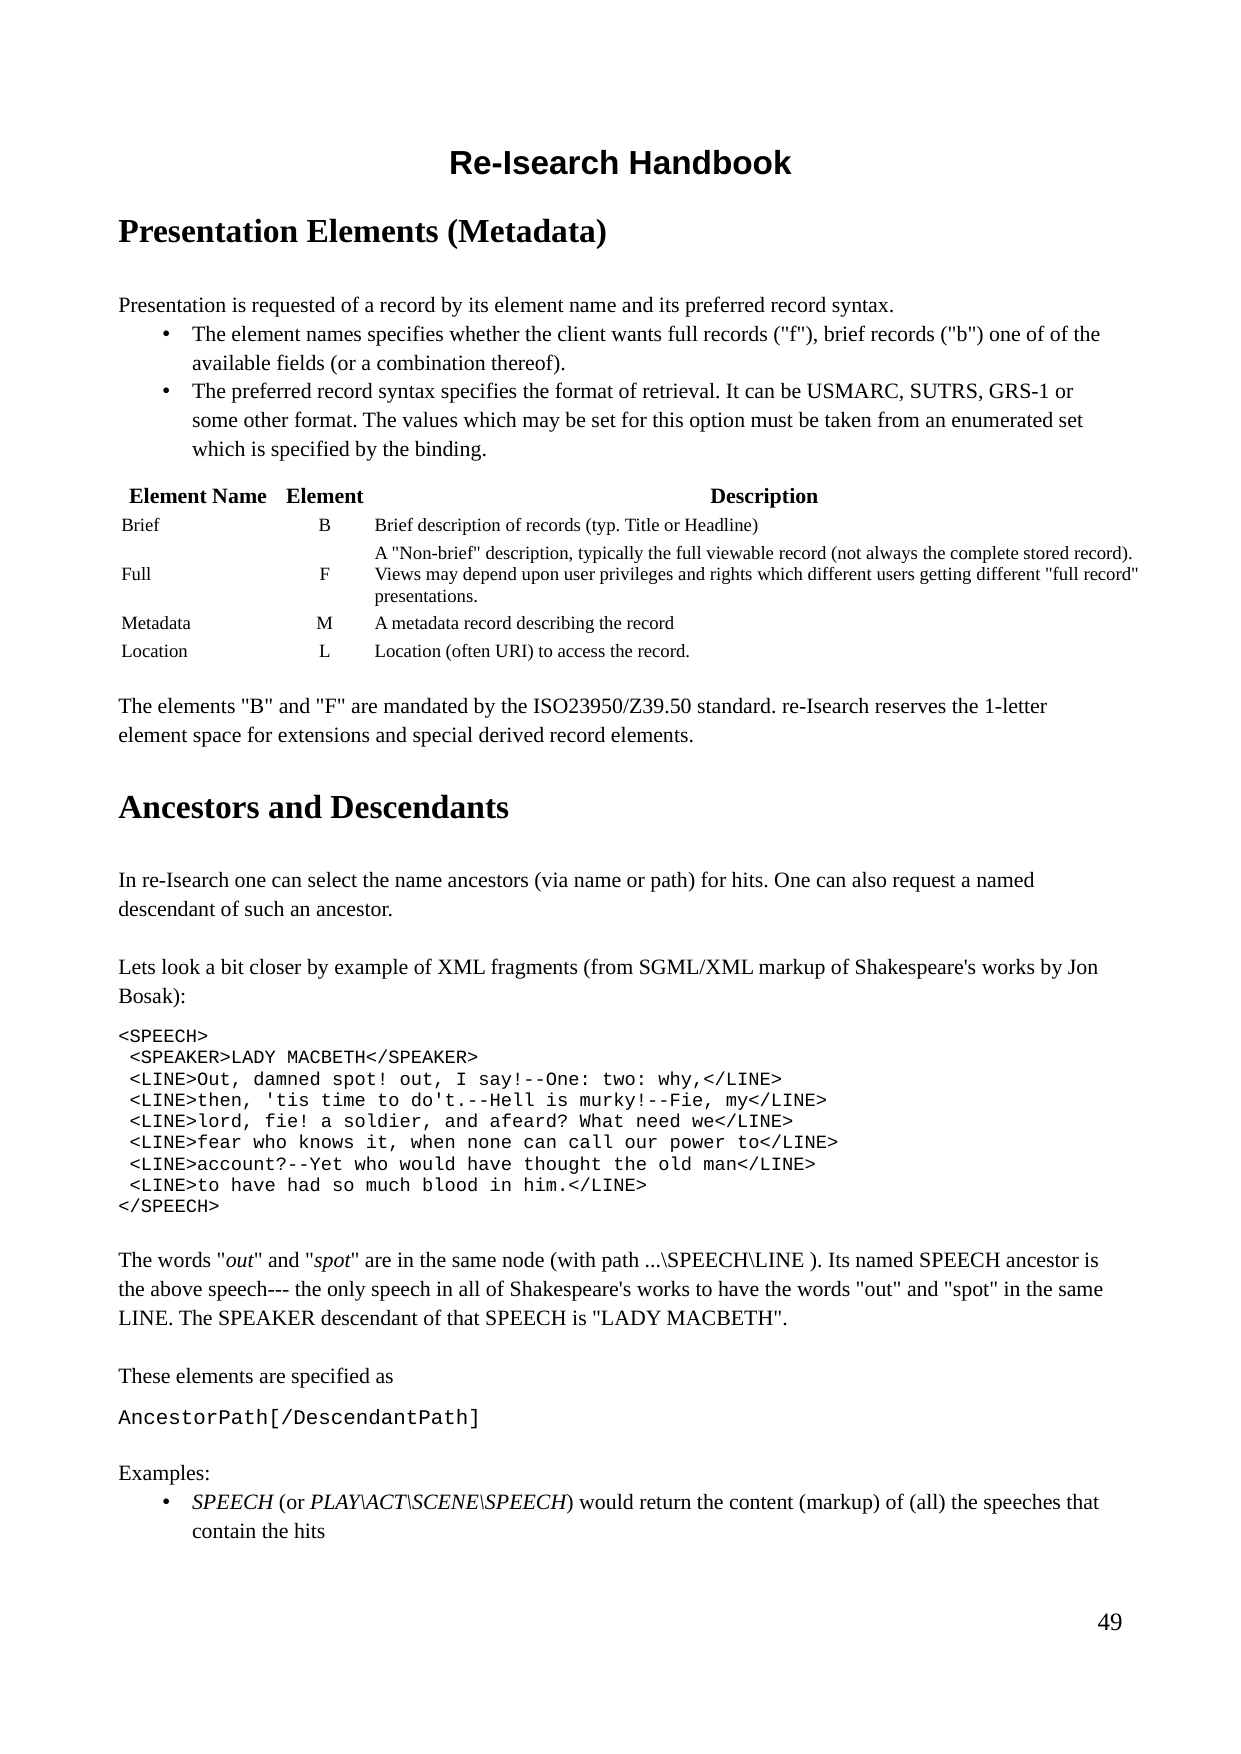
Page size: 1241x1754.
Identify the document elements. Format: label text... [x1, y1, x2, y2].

text In re-Isearch one can select the name ancestors (via name or path) for hits. One can also request a named descendant of such an ancestor. [118, 838, 1122, 921]
subtitle Ancestors and Descendants [118, 787, 1122, 826]
table_cell Location (often URI) to access the record. [371, 637, 1157, 664]
list SPEECH (or PLAY\ACT\SCENE\SPEECH) would return the content (markup) of (all) the speeches that contain the hits [162, 1489, 1122, 1543]
table_header Element Name [118, 480, 278, 511]
text </SPEECH> [118, 1197, 1122, 1218]
table_cell B [278, 511, 371, 539]
table_cell Location [118, 637, 278, 664]
table_cell A "Non-brief" description, typically the full viewable record (not always the complete stored record). Views may depend upon user privileges and rights which different users getting different "full record" presentations. [371, 539, 1157, 609]
list The preferred record syntax specifies the format of retrieval. It can be USMARC, SUTRS, GRS-1 or some other format. The values which may be set for this option must be taken from an enumerated set which is specified by the binding. [162, 378, 1122, 462]
text <LINE>to have had so much blood in him.</LINE> [118, 1176, 1122, 1197]
text Lets look a bit closer by example of XML fragments (from SGML/XML markup of Shakespeare's works by Jon Bosak): [118, 925, 1122, 1008]
text The elements "B" and "F" are mandated by the ISO23950/Z39.50 standard. re-Isearch reserves the 1-letter element space for extensions and special derived record elements. [118, 664, 1122, 747]
list The element names specifies whether the client wants full records ("f"), brief records ("b") one of of the available fields (or a combination thereof). [162, 321, 1122, 375]
table_cell Full [118, 539, 278, 609]
text <LINE>lord, fie! a soldier, and afeard? What need we</LINE> [118, 1112, 1122, 1133]
text <SPEECH> [118, 1027, 1122, 1048]
table_cell A metadata record describing the record [371, 609, 1157, 637]
text <LINE>account?--Yet who would have thought the old man</LINE> [118, 1154, 1122, 1176]
table_cell M [278, 609, 371, 637]
table_cell Metadata [118, 609, 278, 637]
table_header Element [278, 480, 371, 511]
text Presentation is requested of a record by its element name and its preferred record syntax. [118, 263, 1122, 317]
table_cell Brief [118, 511, 278, 539]
text These elements are specified as [118, 1334, 1122, 1388]
text <LINE>Out, damned spot! out, I say!--One: two: why,</LINE> [118, 1069, 1122, 1091]
subtitle Presentation Elements (Metadata) [118, 212, 1122, 250]
table_cell Brief description of records (typ. Title or Headline) [371, 511, 1157, 539]
text <LINE>fear who knows it, when none can call our power to</LINE> [118, 1133, 1122, 1154]
table_cell L [278, 637, 371, 664]
text The words "out" and "spot" are in the same node (with path ...\SPEECH\LINE ). Its named SPEECH ancestor is the above speech--- the only speech in all of Shakespeare's works to have the words "out" and "spot" in the same LINE. The SPEAKER descendant of that SPEECH is "LADY MACBETH". [118, 1247, 1122, 1331]
text <SPEAKER>LADY MACBETH</SPEAKER> [118, 1048, 1122, 1069]
table_header Description [371, 480, 1157, 511]
text <LINE>then, 'tis time to do't.--Hell is murky!--Fie, my</LINE> [118, 1091, 1122, 1112]
text AncestorPath[/DescendantPath] [118, 1407, 1122, 1431]
table_cell F [278, 539, 371, 609]
text Examples: [118, 1460, 1122, 1486]
